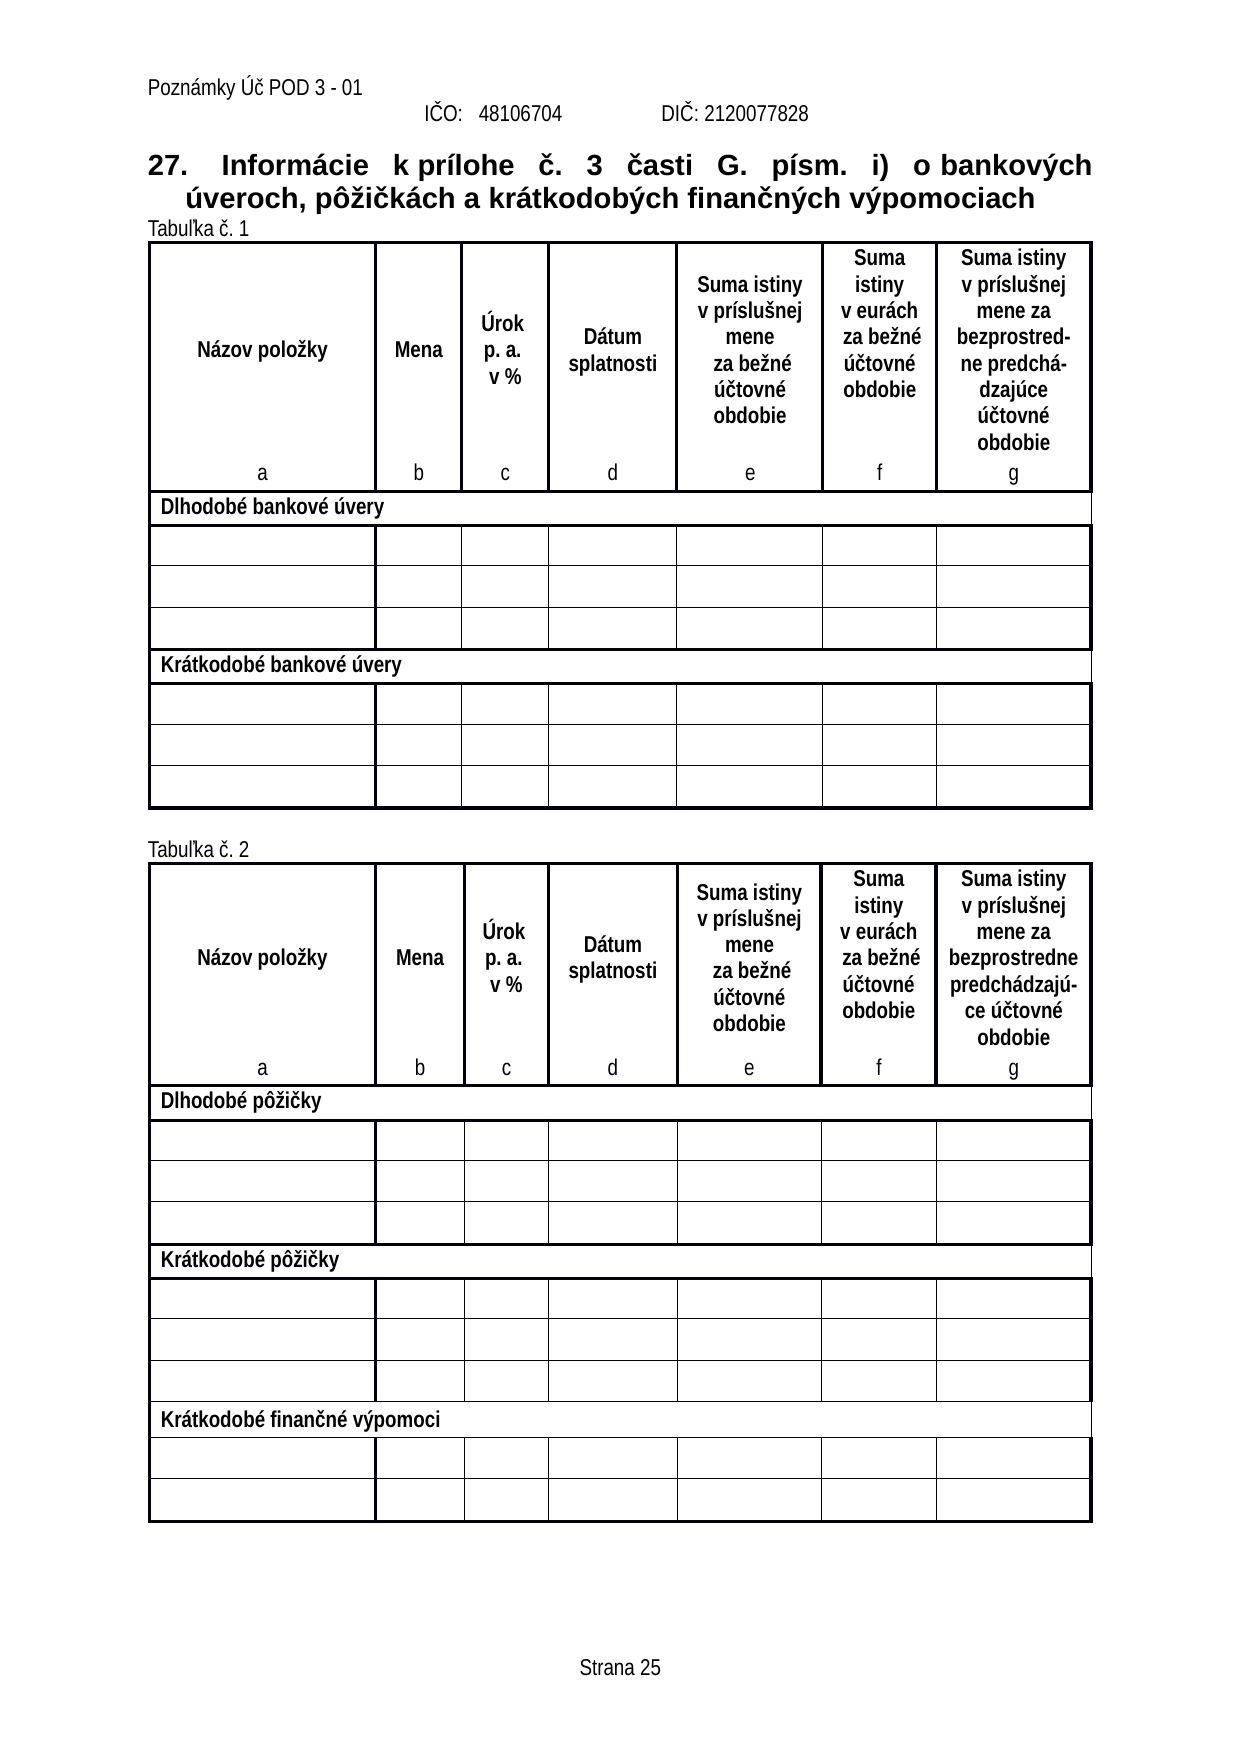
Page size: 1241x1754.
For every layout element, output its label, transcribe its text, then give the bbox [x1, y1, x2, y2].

table_cell [462, 608, 548, 648]
table_cell [377, 1161, 464, 1201]
table_cell [549, 1361, 677, 1401]
table_cell a [151, 1050, 374, 1084]
table_cell [549, 608, 676, 648]
table_cell [151, 1479, 374, 1520]
table_cell [549, 566, 676, 607]
table_cell [937, 766, 1089, 806]
table_cell [549, 725, 676, 765]
table_cell [822, 1479, 936, 1520]
table_cell [937, 608, 1089, 648]
table_cell [823, 685, 936, 724]
table_cell [462, 766, 548, 806]
table_cell [151, 1122, 374, 1160]
table_cell [678, 1280, 821, 1318]
table_cell [377, 1202, 464, 1243]
table_cell [377, 1319, 464, 1360]
table_header Názov položky [151, 865, 374, 1050]
table_cell [465, 1319, 548, 1360]
table_cell [549, 685, 676, 724]
table_cell e [678, 455, 821, 489]
table_cell Krátkodobé bankové úvery [151, 651, 1091, 682]
table_cell a [151, 455, 374, 489]
table_header Úrok p. a. v % [463, 244, 547, 455]
table_cell [465, 1438, 548, 1478]
table_cell [151, 608, 374, 648]
table_cell [678, 1161, 821, 1201]
table_cell [677, 608, 822, 648]
table_cell [549, 1438, 677, 1478]
table_cell [465, 1479, 548, 1520]
table_header Názov položky [151, 244, 374, 455]
table_header Suma istiny v príslušnej mene za bežné účtovné obdobie [679, 865, 819, 1050]
text Tabuľka č. 1 [148, 215, 1092, 241]
table_cell [822, 1361, 936, 1401]
table_cell [937, 527, 1089, 565]
table_cell [823, 566, 936, 607]
table_cell [377, 685, 461, 724]
table_cell [377, 1361, 464, 1401]
table_cell [377, 766, 461, 806]
table_cell [151, 685, 374, 724]
table_cell [377, 1122, 464, 1160]
table_cell [151, 1202, 374, 1243]
table_cell [377, 1280, 464, 1318]
table_cell [937, 1122, 1089, 1160]
table_cell [377, 566, 461, 607]
table_cell [377, 527, 461, 565]
table_cell [377, 608, 461, 648]
table_cell [937, 1161, 1089, 1201]
table_cell [151, 1361, 374, 1401]
table_cell [549, 1122, 677, 1160]
table_cell [549, 1280, 677, 1318]
table_cell [465, 1361, 548, 1401]
table_cell [937, 1280, 1089, 1318]
text Tabuľka č. 2 [148, 836, 1092, 862]
table_cell [678, 1438, 821, 1478]
table_header Suma istiny v príslušnej mene za bežné účtovné obdobie [678, 244, 821, 455]
table_cell [377, 725, 461, 765]
table_cell [462, 527, 548, 565]
table_cell [151, 1438, 374, 1478]
table_header Úrok p. a. v % [466, 865, 547, 1050]
table_cell [678, 1479, 821, 1520]
table_cell [465, 1161, 548, 1201]
table_cell c [463, 455, 547, 489]
table_header Suma istiny v eurách za bežné účtovné obdobie [823, 865, 934, 1050]
table_cell [151, 566, 374, 607]
table_header Dátum splatnosti [550, 865, 676, 1050]
table_cell [937, 685, 1089, 724]
table_cell [465, 1122, 548, 1160]
table_cell [151, 725, 374, 765]
table_cell [822, 1122, 936, 1160]
table_cell [462, 725, 548, 765]
table_cell [677, 766, 822, 806]
table_cell [937, 1479, 1089, 1520]
table_cell c [466, 1050, 547, 1084]
table_header Suma istiny v príslušnej mene za bezprostred-ne predchá-dzajúce účtovné obdobie [938, 244, 1089, 455]
table_cell [678, 1319, 821, 1360]
table_cell [937, 1319, 1089, 1360]
table_cell [677, 685, 822, 724]
table_cell [937, 725, 1089, 765]
table_cell [822, 1202, 936, 1243]
table_cell e [679, 1050, 819, 1084]
table_cell d [550, 1050, 676, 1084]
table_cell [465, 1202, 548, 1243]
table_cell [822, 1161, 936, 1201]
table_cell [549, 1202, 677, 1243]
table_cell [823, 766, 936, 806]
table_cell [549, 766, 676, 806]
table_cell [822, 1438, 936, 1478]
table_cell b [377, 1050, 463, 1084]
table_header Dátum splatnosti [550, 244, 675, 455]
table_cell [151, 1280, 374, 1318]
table_cell d [550, 455, 675, 489]
table_cell [377, 1438, 464, 1478]
table_cell [677, 725, 822, 765]
title Informácie k prílohe č. 3 časti G. písm. i) o bankových úveroch, pôžičkách a krátkodobých finančných výpomociach [148, 148, 1092, 215]
table_cell [823, 608, 936, 648]
table_cell [549, 1319, 677, 1360]
table_cell [151, 527, 374, 565]
table_header Suma istiny v príslušnej mene za bezprostredne predchádzajú-ce účtovné obdobie [938, 865, 1089, 1050]
table_cell f [823, 1050, 934, 1084]
table_cell g [938, 455, 1089, 489]
table_cell [465, 1280, 548, 1318]
table_cell [462, 685, 548, 724]
table_cell b [377, 455, 460, 489]
table_cell [677, 527, 822, 565]
table_cell [549, 1161, 677, 1201]
table_cell Dlhodobé pôžičky [151, 1087, 1091, 1118]
table_cell [678, 1202, 821, 1243]
table_cell [151, 1319, 374, 1360]
table_cell [549, 1479, 677, 1520]
table_cell Krátkodobé pôžičky [151, 1246, 1091, 1277]
table_cell Dlhodobé bankové úvery [151, 493, 1091, 524]
table_cell [151, 1161, 374, 1201]
table_header Mena [377, 244, 460, 455]
table_cell [151, 766, 374, 806]
table_cell [678, 1361, 821, 1401]
table_cell [549, 527, 676, 565]
table_cell [823, 725, 936, 765]
table_header Suma istiny v eurách za bežné účtovné obdobie [824, 244, 935, 455]
table_cell f [824, 455, 935, 489]
table_cell [937, 566, 1089, 607]
table_cell g [938, 1050, 1089, 1084]
table_cell [462, 566, 548, 607]
table_cell [377, 1479, 464, 1520]
table_cell [822, 1280, 936, 1318]
table_cell [678, 1122, 821, 1160]
table_cell [822, 1319, 936, 1360]
table_cell [937, 1438, 1089, 1478]
table_cell [937, 1202, 1089, 1243]
table_cell [823, 527, 936, 565]
table_cell Krátkodobé finančné výpomoci [151, 1402, 1091, 1437]
table_cell [677, 566, 822, 607]
table_cell [937, 1361, 1089, 1401]
table_header Mena [377, 865, 463, 1050]
